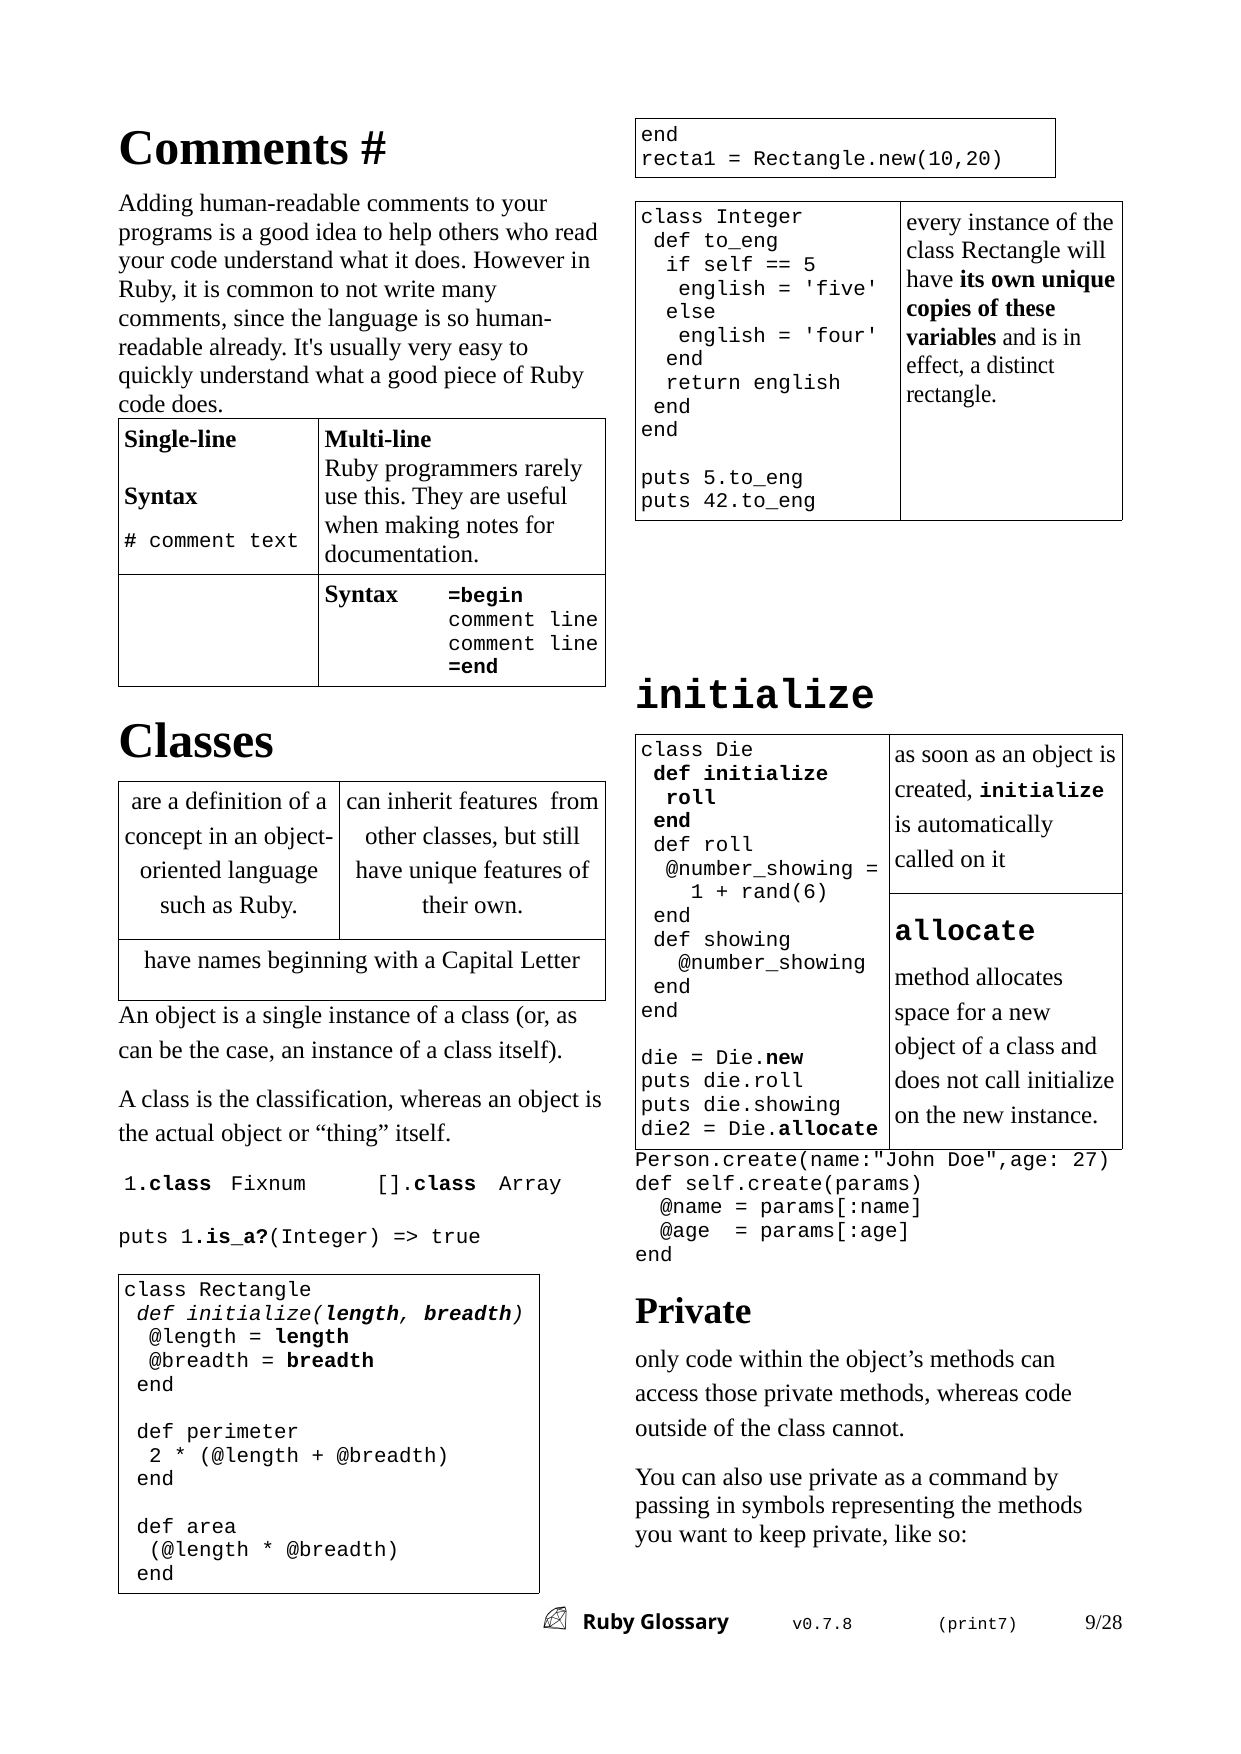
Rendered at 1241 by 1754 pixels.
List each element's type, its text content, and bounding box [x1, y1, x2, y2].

table_header every instance of the class Rectangle will have its own unique copies of these variables and is in effect, a distinct rectangle. [901, 202, 1122, 520]
text def self.create(params) [635, 1173, 1122, 1196]
table_cell [119, 575, 318, 686]
subtitle Comments # [118, 118, 605, 176]
text A class is the classification, whereas an object is the actual object or “thing” itself. [118, 1084, 605, 1147]
text puts 1.is_a?(Integer) => true [118, 1226, 605, 1250]
subtitle initialize [635, 674, 1122, 721]
text Person.create(name:"John Doe",age: 27) [635, 1150, 1122, 1173]
text only code within the object’s methods can access those private methods, whereas code outside of the class cannot. [635, 1344, 1122, 1442]
table_cell allocate method allocates space for a new object of a class and does not call initialize on the new instance. [890, 894, 1122, 1149]
table_header class Die def initialize roll end def roll @number_showing = 1 + rand(6) end def showing @number_showing end end die = Die.new puts die.roll puts die.showing die2 = Die.allocate [636, 735, 889, 1149]
subtitle Private [635, 1288, 1122, 1331]
table_header end recta1 = Rectangle.new(10,20) [636, 119, 1055, 177]
text You can also use private as a command by passing in symbols representing the methods you want to keep private, like so: [635, 1462, 1122, 1548]
subtitle Classes [118, 711, 605, 768]
picture [541, 1605, 567, 1630]
table_header as soon as an object is created, initialize is automatically called on it [890, 735, 1122, 893]
table_header Fixnum [225, 1168, 370, 1202]
table_header class Rectangle def initialize(length, breadth) @length = length @breadth = breadth end def perimeter 2 * (@length + @breadth) end def area (@length * @breadth) end [119, 1275, 539, 1592]
table_header Array [493, 1168, 571, 1202]
table_header class Integer def to_eng if self == 5 english = 'five' else english = 'four' end return english end end puts 5.to_eng puts 42.to_eng [636, 202, 900, 520]
table_header are a definition of a concept in an object-oriented language such as Ruby. [119, 782, 339, 939]
text @age = params[:age] [635, 1220, 1122, 1244]
text Adding human-readable comments to your programs is a good idea to help others who read your code understand what it does. However in Ruby, it is common to not write many comments, since the language is so human-readable already. It's usually very easy to quickly understand what a good piece of Ruby code does. [118, 188, 605, 418]
text @name = params[:name] [635, 1196, 1122, 1220]
table_header can inherit features from other classes, but still have unique features of their own. [340, 782, 605, 939]
table_header 1.class [118, 1168, 225, 1202]
text An object is a single instance of a class (or, as can be the case, an instance of a class itself). [118, 1001, 605, 1063]
table_cell Syntax =begin comment line comment line =end [319, 575, 605, 686]
table_header [].class [370, 1168, 493, 1202]
table_header Single-line Syntax # comment text [119, 419, 318, 573]
table_cell have names beginning with a Capital Letter [119, 940, 605, 1000]
text end [635, 1244, 1122, 1267]
table_header Multi-line Ruby programmers rarely use this. They are useful when making notes for documentation. [319, 419, 605, 573]
